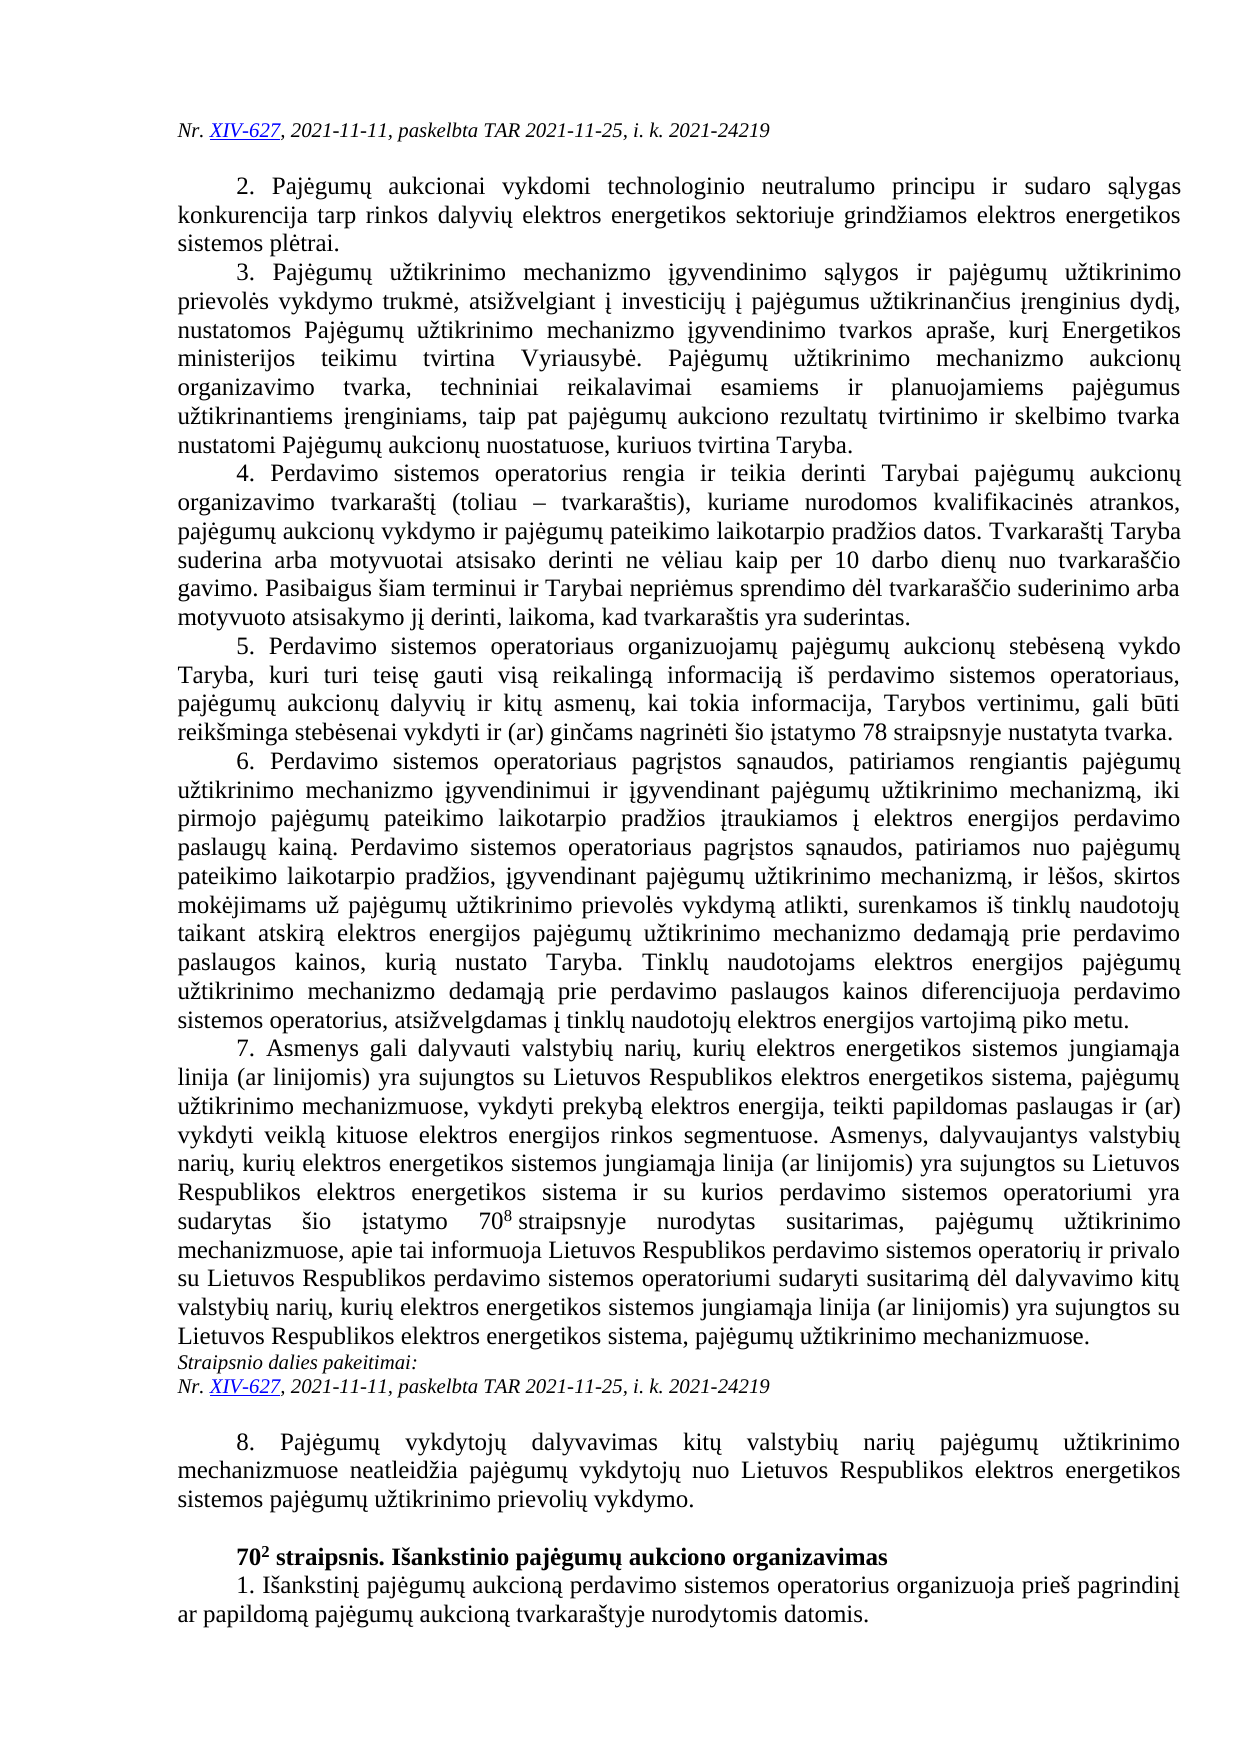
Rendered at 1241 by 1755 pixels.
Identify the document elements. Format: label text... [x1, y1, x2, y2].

text Straipsnio dalies pakeitimai: [177, 1350, 1181, 1374]
text Nr. XIV-627, 2021-11-11, paskelbta TAR 2021-11-25, i. k. 2021-24219 [177, 118, 1181, 142]
text 6. Perdavimo sistemos operatoriaus pagrįstos sąnaudos, patiriamos rengiantis pajėgumų užtikrinimo mechanizmo įgyvendinimui ir įgyvendinant pajėgumų užtikrinimo mechanizmą, iki pirmojo pajėgumų pateikimo laikotarpio pradžios įtraukiamos į elektros energijos perdavimo paslaugų kainą. Perdavimo sistemos operatoriaus pagrįstos sąnaudos, patiriamos nuo pajėgumų pateikimo laikotarpio pradžios, įgyvendinant pajėgumų užtikrinimo mechanizmą, ir lėšos, skirtos mokėjimams už pajėgumų užtikrinimo prievolės vykdymą atlikti, surenkamos iš tinklų naudotojų taikant atskirą elektros energijos pajėgumų užtikrinimo mechanizmo dedamąją prie perdavimo paslaugos kainos, kurią nustato Taryba. Tinklų naudotojams elektros energijos pajėgumų užtikrinimo mechanizmo dedamąją prie perdavimo paslaugos kainos diferencijuoja perdavimo sistemos operatorius, atsižvelgdamas į tinklų naudotojų elektros energijos vartojimą piko metu. [177, 746, 1181, 1033]
text 702 straipsnis. Išankstinio pajėgumų aukciono organizavimas [177, 1542, 1181, 1570]
text 4. Perdavimo sistemos operatorius rengia ir teikia derinti Tarybai pajėgumų aukcionų organizavimo tvarkaraštį (toliau – tvarkaraštis), kuriame nurodomos kvalifikacinės atrankos, pajėgumų aukcionų vykdymo ir pajėgumų pateikimo laikotarpio pradžios datos. Tvarkaraštį Taryba suderina arba motyvuotai atsisako derinti ne vėliau kaip per 10 darbo dienų nuo tvarkaraščio gavimo. Pasibaigus šiam terminui ir Tarybai nepriėmus sprendimo dėl tvarkaraščio suderinimo arba motyvuoto atsisakymo jį derinti, laikoma, kad tvarkaraštis yra suderintas. [177, 458, 1181, 631]
text 3. Pajėgumų užtikrinimo mechanizmo įgyvendinimo sąlygos ir pajėgumų užtikrinimo prievolės vykdymo trukmė, atsižvelgiant į investicijų į pajėgumus užtikrinančius įrenginius dydį, nustatomos Pajėgumų užtikrinimo mechanizmo įgyvendinimo tvarkos apraše, kurį Energetikos ministerijos teikimu tvirtina Vyriausybė. Pajėgumų užtikrinimo mechanizmo aukcionų organizavimo tvarka, techniniai reikalavimai esamiems ir planuojamiems pajėgumus užtikrinantiems įrenginiams, taip pat pajėgumų aukciono rezultatų tvirtinimo ir skelbimo tvarka nustatomi Pajėgumų aukcionų nuostatuose, kuriuos tvirtina Taryba. [177, 257, 1181, 458]
text 7. Asmenys gali dalyvauti valstybių narių, kurių elektros energetikos sistemos jungiamąja linija (ar linijomis) yra sujungtos su Lietuvos Respublikos elektros energetikos sistema, pajėgumų užtikrinimo mechanizmuose, vykdyti prekybą elektros energija, teikti papildomas paslaugas ir (ar) vykdyti veiklą kituose elektros energijos rinkos segmentuose. Asmenys, dalyvaujantys valstybių narių, kurių elektros energetikos sistemos jungiamąja linija (ar linijomis) yra sujungtos su Lietuvos Respublikos elektros energetikos sistema ir su kurios perdavimo sistemos operatoriumi yra sudarytas šio įstatymo 708 straipsnyje nurodytas susitarimas, pajėgumų užtikrinimo mechanizmuose, apie tai informuoja Lietuvos Respublikos perdavimo sistemos operatorių ir privalo su Lietuvos Respublikos perdavimo sistemos operatoriumi sudaryti susitarimą dėl dalyvavimo kitų valstybių narių, kurių elektros energetikos sistemos jungiamąja linija (ar linijomis) yra sujungtos su Lietuvos Respublikos elektros energetikos sistema, pajėgumų užtikrinimo mechanizmuose. [177, 1033, 1181, 1350]
text 5. Perdavimo sistemos operatoriaus organizuojamų pajėgumų aukcionų stebėseną vykdo Taryba, kuri turi teisę gauti visą reikalingą informaciją iš perdavimo sistemos operatoriaus, pajėgumų aukcionų dalyvių ir kitų asmenų, kai tokia informacija, Tarybos vertinimu, gali būti reikšminga stebėsenai vykdyti ir (ar) ginčams nagrinėti šio įstatymo 78 straipsnyje nustatyta tvarka. [177, 631, 1181, 746]
text 1. Išankstinį pajėgumų aukcioną perdavimo sistemos operatorius organizuoja prieš pagrindinį ar papildomą pajėgumų aukcioną tvarkaraštyje nurodytomis datomis. [177, 1570, 1181, 1628]
text 2. Pajėgumų aukcionai vykdomi technologinio neutralumo principu ir sudaro sąlygas konkurencija tarp rinkos dalyvių elektros energetikos sektoriuje grindžiamos elektros energetikos sistemos plėtrai. [177, 171, 1181, 257]
text Nr. XIV-627, 2021-11-11, paskelbta TAR 2021-11-25, i. k. 2021-24219 [177, 1374, 1181, 1398]
text 8. Pajėgumų vykdytojų dalyvavimas kitų valstybių narių pajėgumų užtikrinimo mechanizmuose neatleidžia pajėgumų vykdytojų nuo Lietuvos Respublikos elektros energetikos sistemos pajėgumų užtikrinimo prievolių vykdymo. [177, 1427, 1181, 1513]
